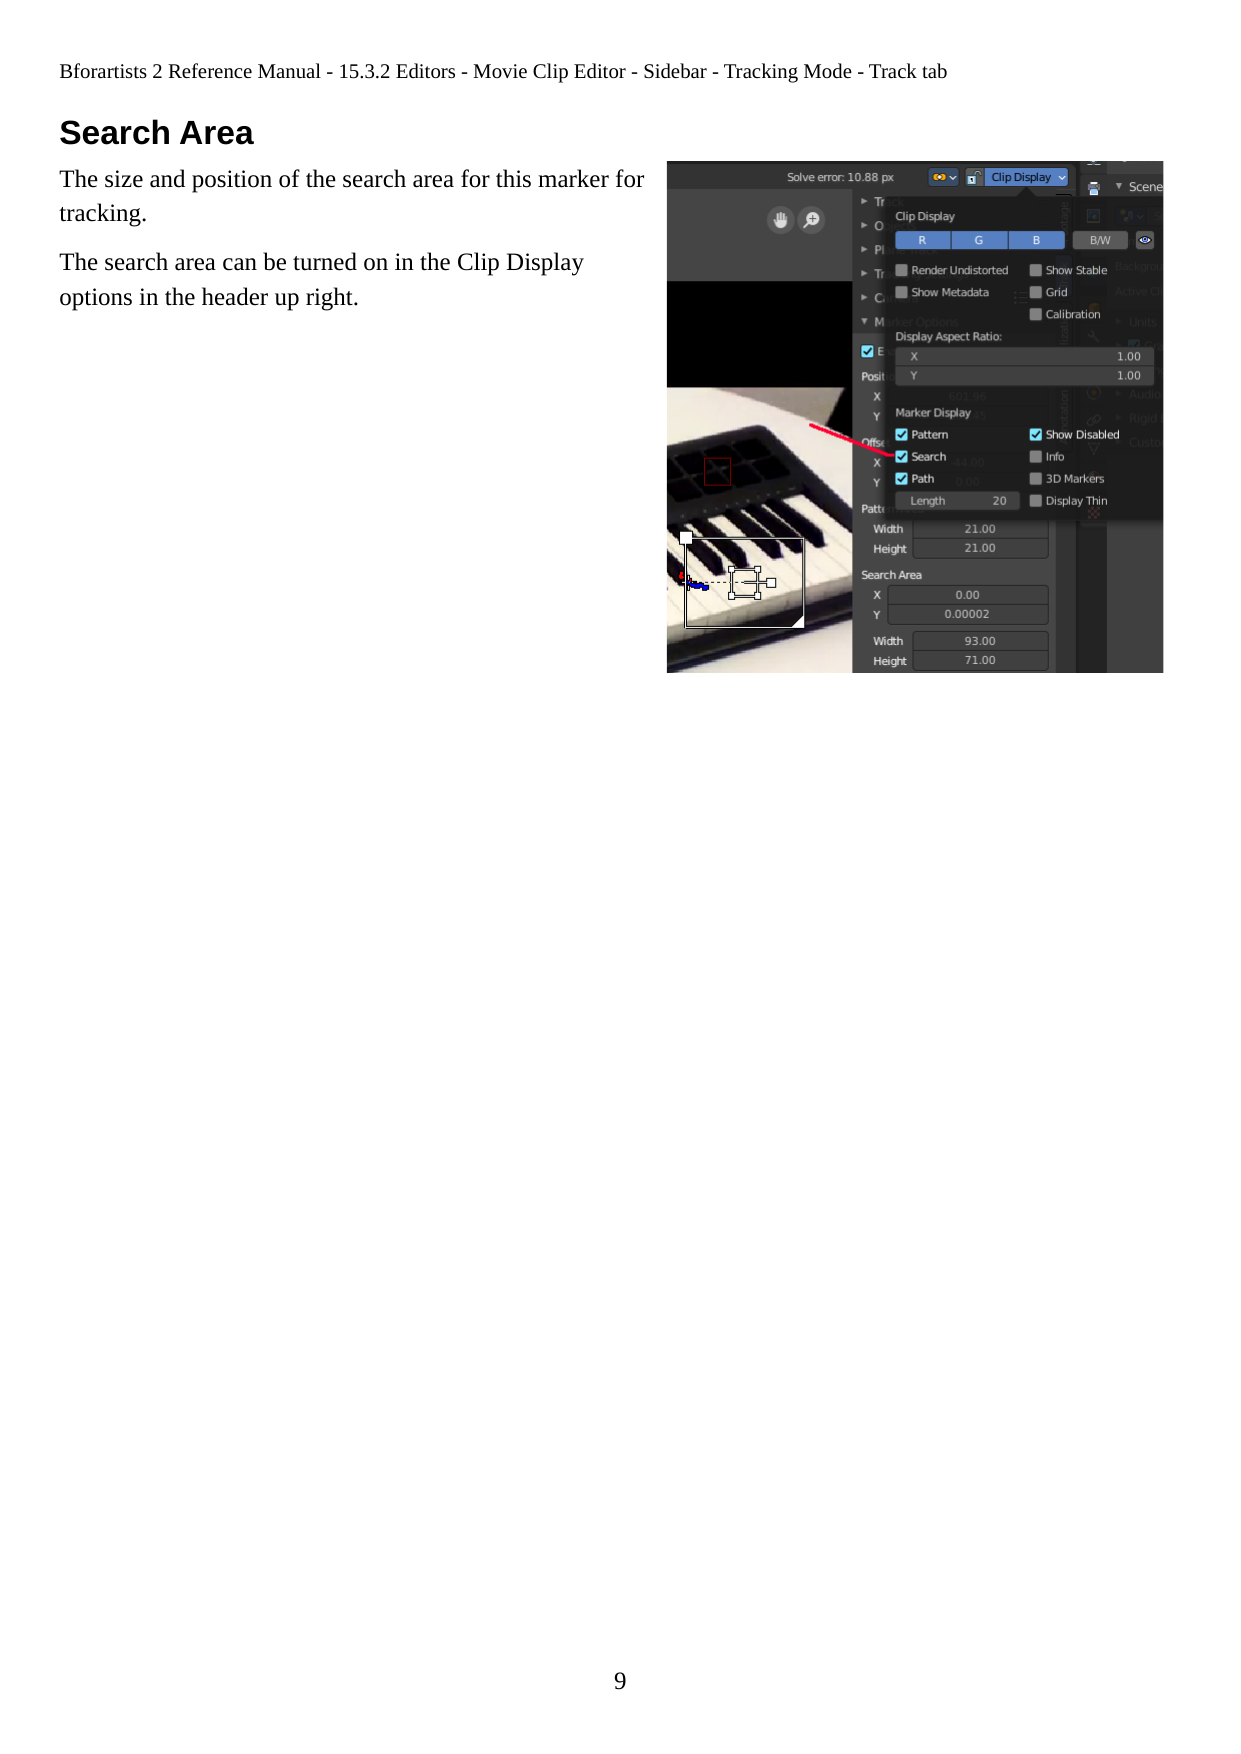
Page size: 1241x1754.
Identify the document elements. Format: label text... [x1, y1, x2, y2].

text The search area can be turned on in the Clip Display options in the header up right. [59, 247, 666, 311]
text The size and position of the search area for this marker for tracking. [59, 164, 666, 227]
subtitle Search Area [59, 113, 1181, 151]
picture [666, 161, 1164, 673]
